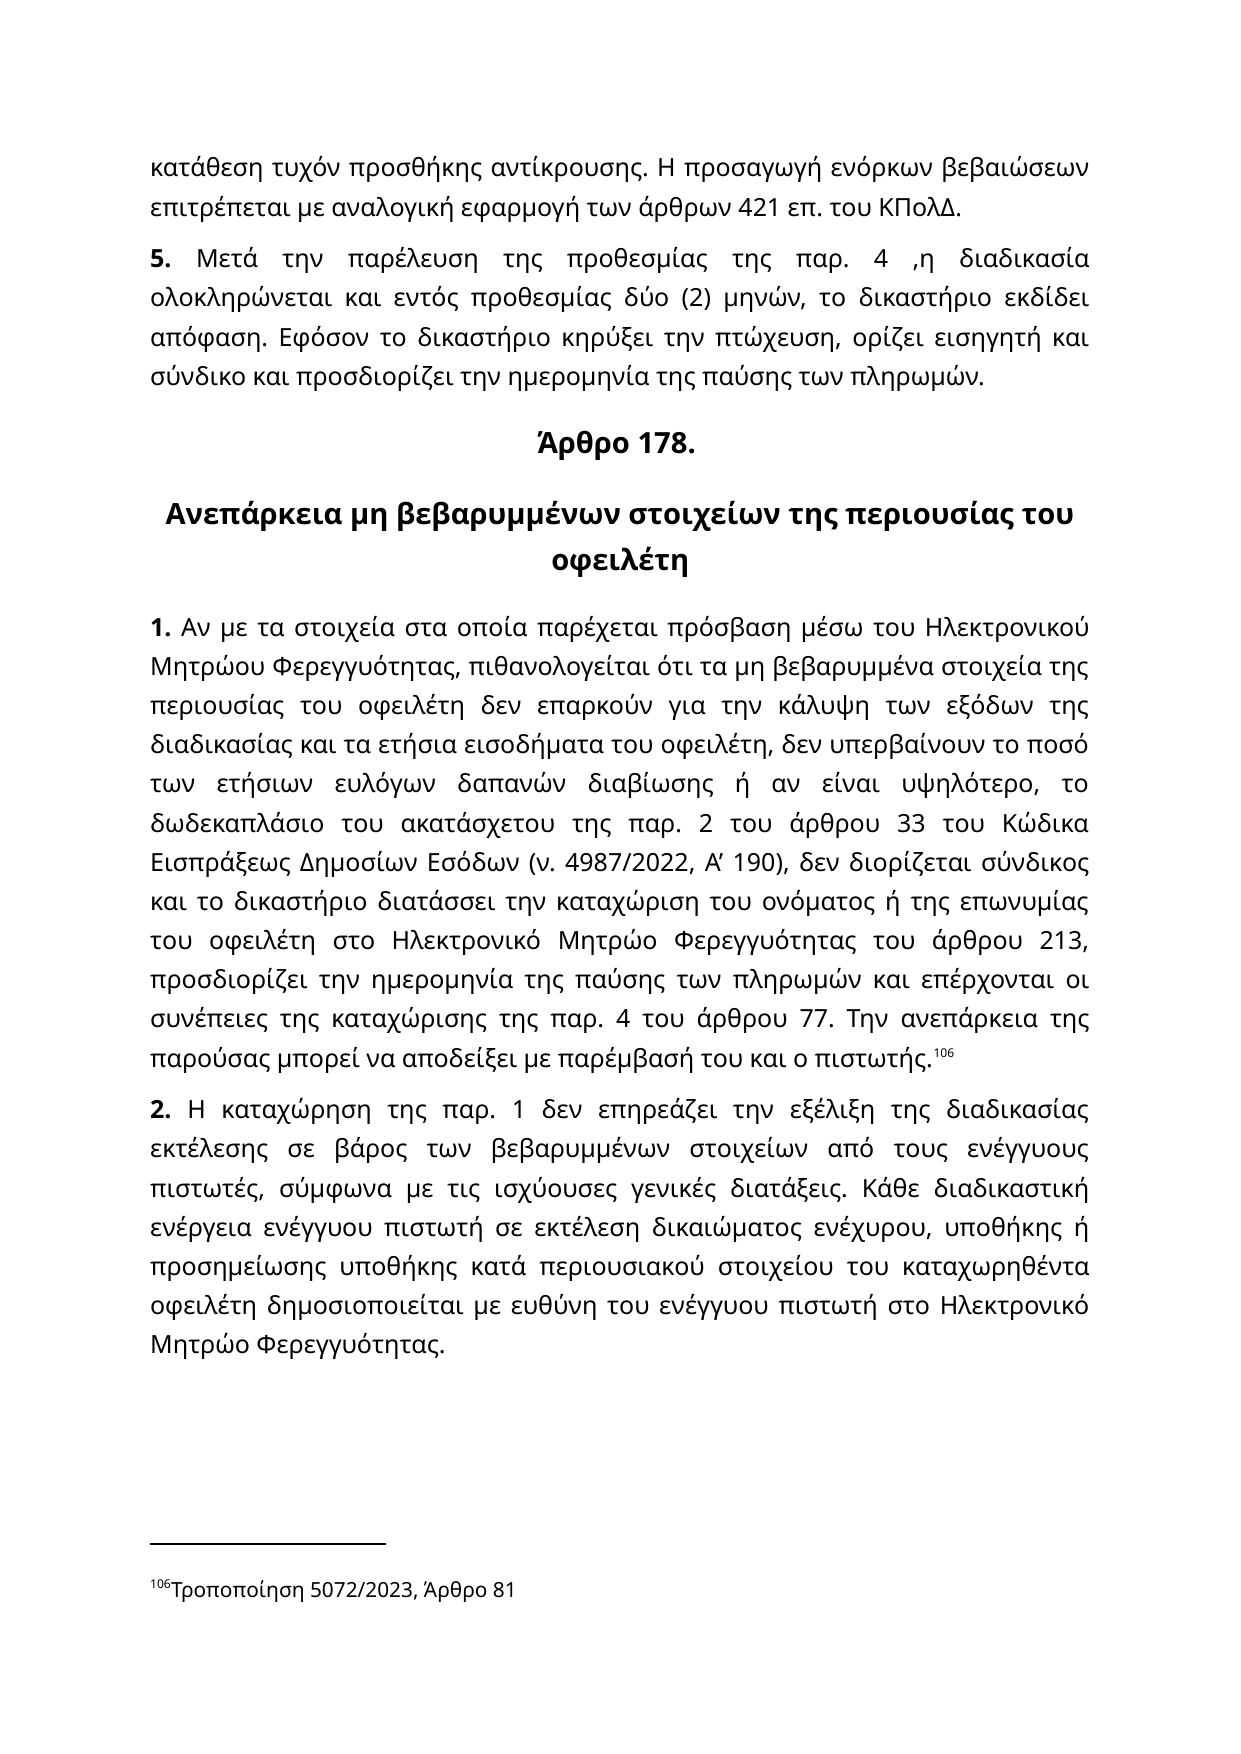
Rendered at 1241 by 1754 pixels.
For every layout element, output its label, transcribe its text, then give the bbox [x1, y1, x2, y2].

text κατάθεση τυχόν προσθήκης αντίκρουσης. Η προσαγωγή ενόρκων βεβαιώσεων επιτρέπεται με αναλογική εφαρμογή των άρθρων 421 επ. του ΚΠολΔ. [150, 150, 1090, 223]
text 2. Η καταχώρηση της παρ. 1 δεν επηρεάζει την εξέλιξη της διαδικασίας εκτέλεσης σε βάρος των βεβαρυμμένων στοιχείων από τους ενέγγυους πιστωτές, σύμφωνα με τις ισχύουσες γενικές διατάξεις. Κάθε διαδικαστική ενέργεια ενέγγυου πιστωτή σε εκτέλεση δικαιώματος ενέχυρου, υποθήκης ή προσημείωσης υποθήκης κατά περιουσιακού στοιχείου του καταχωρηθέντα οφειλέτη δημοσιοποιείται με ευθύνη του ενέγγυου πιστωτή στο Ηλεκτρονικό Μητρώο Φερεγγυότητας. [150, 1092, 1090, 1361]
subtitle Άρθρο 178. [150, 422, 1090, 462]
subtitle Ανεπάρκεια μη βεβαρυμμένων στοιχείων της περιουσίας του οφειλέτη [150, 493, 1090, 578]
text Τροποποίηση 5072/2023, Άρθρο 81 [150, 1576, 1090, 1604]
text 5. Μετά την παρέλευση της προθεσμίας της παρ. 4 ,η διαδικασία ολοκληρώνεται και εντός προθεσμίας δύο (2) μηνών, το δικαστήριο εκδίδει απόφαση. Εφόσον το δικαστήριο κηρύξει την πτώχευση, ορίζει εισηγητή και σύνδικο και προσδιορίζει την ημερομηνία της παύσης των πληρωμών. [150, 241, 1090, 392]
text 1. Αν με τα στοιχεία στα οποία παρέχεται πρόσβαση μέσω του Ηλεκτρονικού Μητρώου Φερεγγυότητας, πιθανολογείται ότι τα μη βεβαρυμμένα στοιχεία της περιουσίας του οφειλέτη δεν επαρκούν για την κάλυψη των εξόδων της διαδικασίας και τα ετήσια εισοδήματα του οφειλέτη, δεν υπερβαίνουν το ποσό των ετήσιων ευλόγων δαπανών διαβίωσης ή αν είναι υψηλότερο, το δωδεκαπλάσιο του ακατάσχετου της παρ. 2 του άρθρου 33 του Κώδικα Εισπράξεως Δημοσίων Εσόδων (ν. 4987/2022, Α’ 190), δεν διορίζεται σύνδικος και το δικαστήριο διατάσσει την καταχώριση του ονόματος ή της επωνυμίας του οφειλέτη στο Ηλεκτρονικό Μητρώο Φερεγγυότητας του άρθρου 213, προσδιορίζει την ημερομηνία της παύσης των πληρωμών και επέρχονται οι συνέπειες της καταχώρισης της παρ. 4 του άρθρου 77. Την ανεπάρκεια της παρούσας μπορεί να αποδείξει με παρέμβασή του και ο πιστωτής. [150, 609, 1090, 1074]
